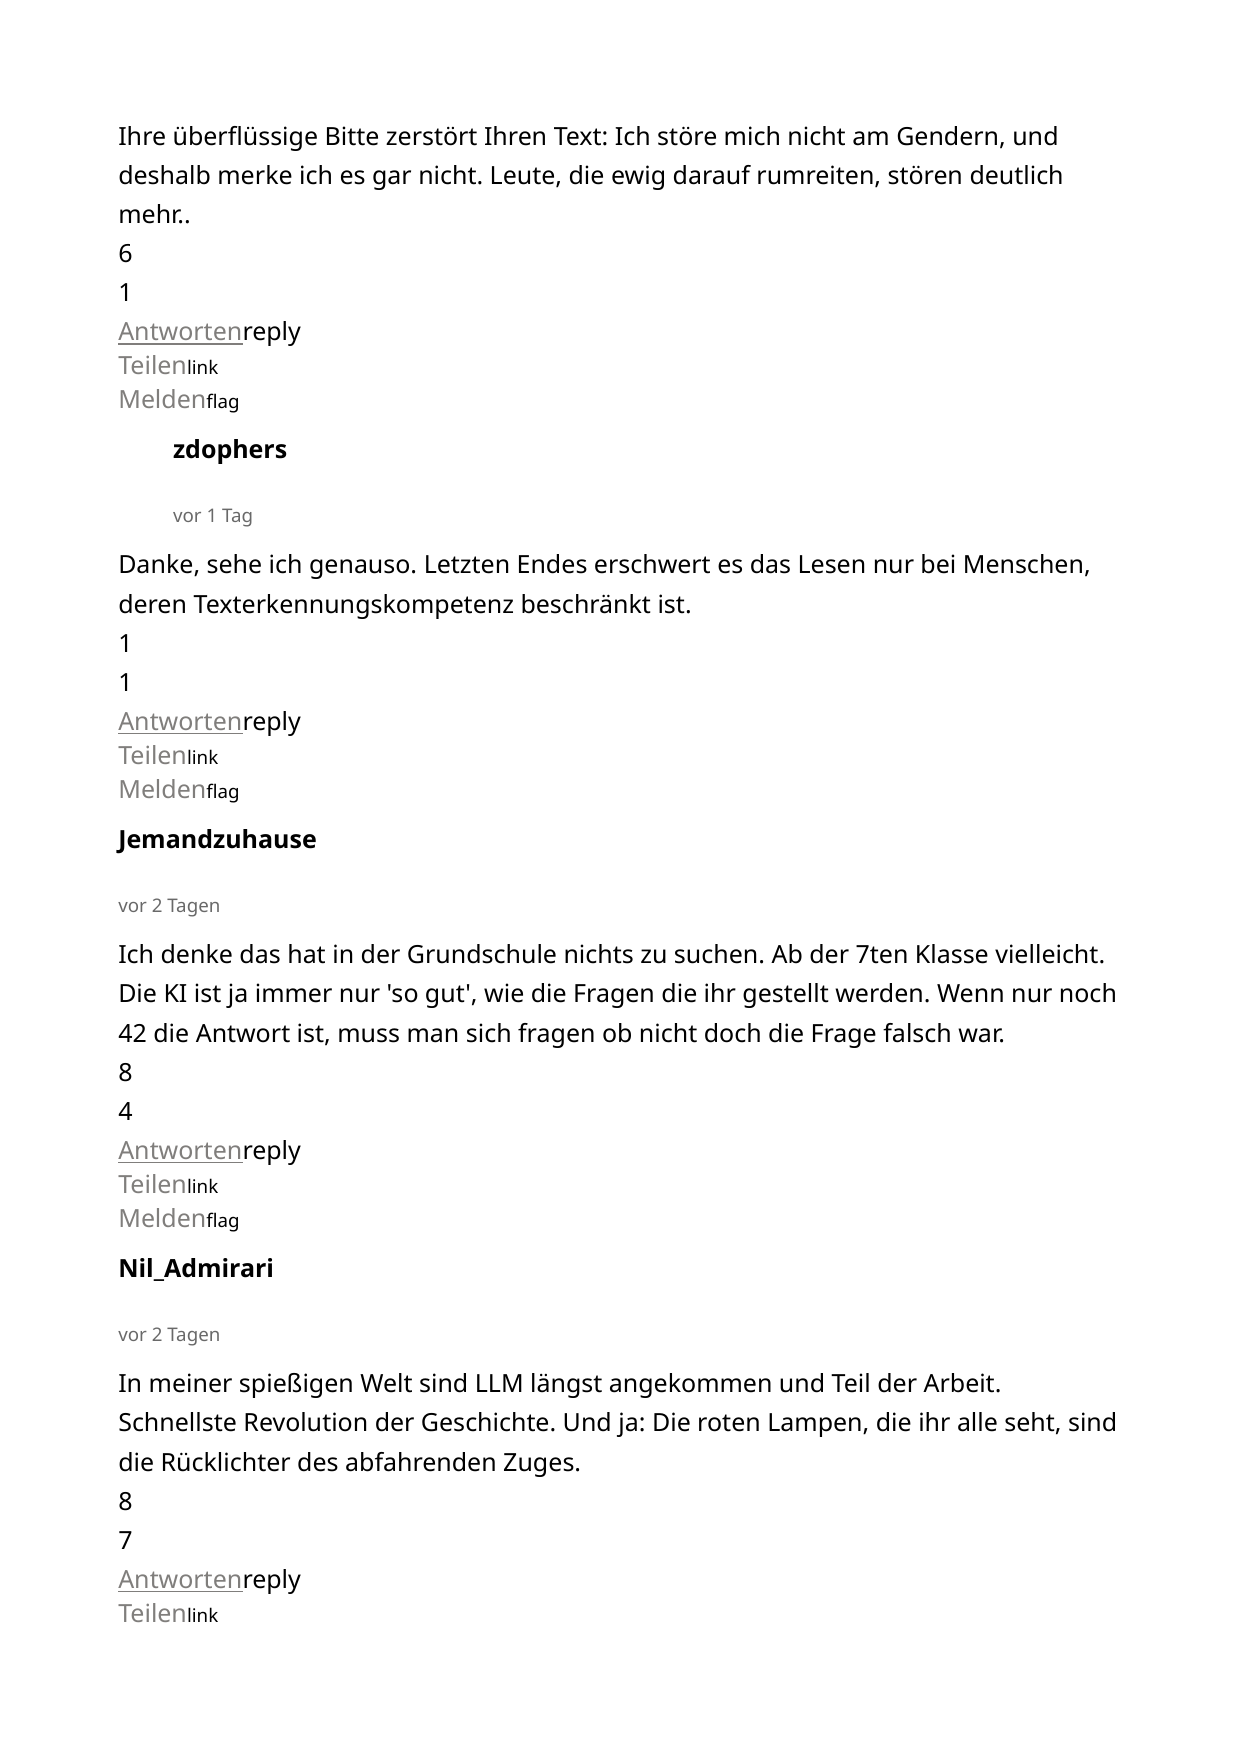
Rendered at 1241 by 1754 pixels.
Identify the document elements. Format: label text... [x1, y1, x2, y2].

text Meldenflag [118, 1201, 1122, 1235]
text vor 2 Tagen [118, 1321, 1117, 1346]
text Teilenlink [118, 1596, 1122, 1630]
text Meldenflag [118, 772, 1122, 806]
text 1 [118, 664, 1122, 699]
text vor 2 Tagen [118, 892, 1117, 917]
text Teilenlink [118, 348, 1122, 382]
text zdophers [173, 432, 1114, 466]
text Teilenlink [118, 738, 1122, 772]
text Antwortenreply [118, 704, 1122, 738]
text Jemandzuhause [118, 822, 1114, 856]
text Nil_Admirari [118, 1251, 1114, 1284]
text Ihre überflüssige Bitte zerstört Ihren Text: Ich störe mich nicht am Gendern, und deshalb merke ich es gar nicht. Leute, die ewig darauf rumreiten, stören deutlich mehr.. [118, 118, 1122, 231]
text Antwortenreply [118, 314, 1122, 348]
text Ich denke das hat in der Grundschule nichts zu suchen. Ab der 7ten Klasse vielleicht. Die KI ist ja immer nur 'so gut', wie die Fragen die ihr gestellt werden. Wenn nur noch 42 die Antwort ist, muss man sich fragen ob nicht doch die Frage falsch war. [118, 937, 1122, 1049]
text 8 [118, 1054, 1122, 1088]
text 7 [118, 1522, 1122, 1557]
text In meiner spießigen Welt sind LLM längst angekommen und Teil der Arbeit. Schnellste Revolution der Geschichte. Und ja: Die roten Lampen, die ihr alle seht, sind die Rücklichter des abfahrenden Zuges. [118, 1366, 1122, 1478]
text 1 [118, 625, 1122, 659]
text Meldenflag [118, 382, 1122, 416]
text Teilenlink [118, 1167, 1122, 1201]
text 8 [118, 1483, 1122, 1517]
text 4 [118, 1093, 1122, 1128]
text vor 1 Tag [173, 502, 1117, 528]
text 1 [118, 275, 1122, 309]
text 6 [118, 236, 1122, 270]
text Antwortenreply [118, 1133, 1122, 1167]
text Danke, sehe ich genauso. Letzten Endes erschwert es das Lesen nur bei Menschen, deren Texterkennungskompetenz beschränkt ist. [118, 547, 1122, 620]
text Antwortenreply [118, 1562, 1122, 1596]
